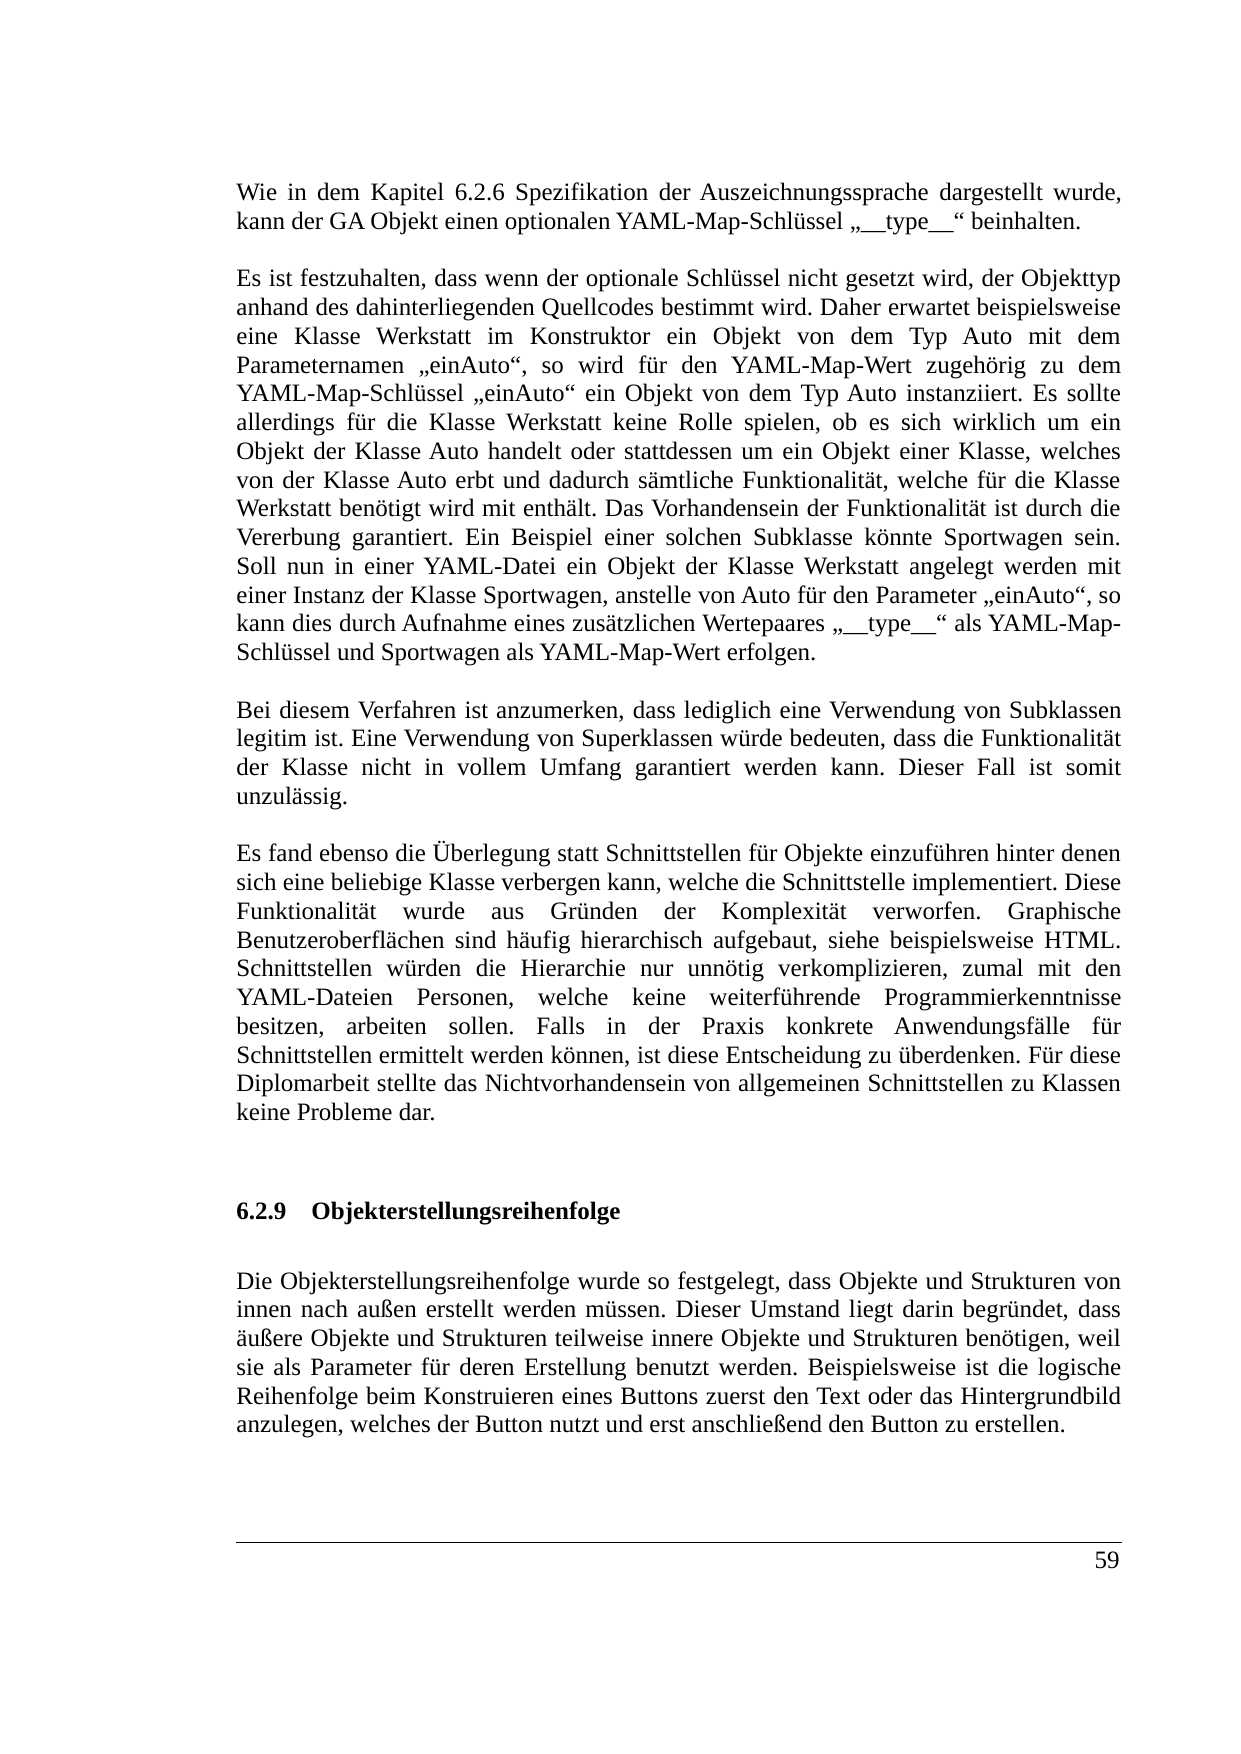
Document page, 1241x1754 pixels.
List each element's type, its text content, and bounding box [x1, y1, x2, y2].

text Bei diesem Verfahren ist anzumerken, dass lediglich eine Verwendung von Subklassen legitim ist. Eine Verwendung von Superklassen würde bedeuten, dass die Funktionalität der Klasse nicht in vollem Umfang garantiert werden kann. Dieser Fall ist somit unzulässig. [236, 695, 1122, 810]
text Wie in dem Kapitel 6.2.6 Spezifikation der Auszeichnungssprache dargestellt wurde, kann der GA Objekt einen optionalen YAML-Map-Schlüssel „__type__“ beinhalten. [236, 177, 1122, 235]
subtitle Objekterstellungsreihenfolge [236, 1196, 1122, 1224]
text Die Objekterstellungsreihenfolge wurde so festgelegt, dass Objekte und Strukturen von innen nach außen erstellt werden müssen. Dieser Umstand liegt darin begründet, dass äußere Objekte und Strukturen teilweise innere Objekte und Strukturen benötigen, weil sie als Parameter für deren Erstellung benutzt werden. Beispielsweise ist die logische Reihenfolge beim Konstruieren eines Buttons zuerst den Text oder das Hintergrundbild anzulegen, welches der Button nutzt und erst anschließend den Button zu erstellen. [236, 1266, 1122, 1438]
text Es fand ebenso die Überlegung statt Schnittstellen für Objekte einzuführen hinter denen sich eine beliebige Klasse verbergen kann, welche die Schnittstelle implementiert. Diese Funktionalität wurde aus Gründen der Komplexität verworfen. Graphische Benutzeroberflächen sind häufig hierarchisch aufgebaut, siehe beispielsweise HTML. Schnittstellen würden die Hierarchie nur unnötig verkomplizieren, zumal mit den YAML-Dateien Personen, welche keine weiterführende Programmierkenntnisse besitzen, arbeiten sollen. Falls in der Praxis konkrete Anwendungsfälle für Schnittstellen ermittelt werden können, ist diese Entscheidung zu überdenken. Für diese Diplomarbeit stellte das Nichtvorhandensein von allgemeinen Schnittstellen zu Klassen keine Probleme dar. [236, 838, 1122, 1126]
text Es ist festzuhalten, dass wenn der optionale Schlüssel nicht gesetzt wird, der Objekttyp anhand des dahinterliegenden Quellcodes bestimmt wird. Daher erwartet beispielsweise eine Klasse Werkstatt im Konstruktor ein Objekt von dem Typ Auto mit dem Parameternamen „einAuto“, so wird für den YAML-Map-Wert zugehörig zu dem YAML-Map-Schlüssel „einAuto“ ein Objekt von dem Typ Auto instanziiert. Es sollte allerdings für die Klasse Werkstatt keine Rolle spielen, ob es sich wirklich um ein Objekt der Klasse Auto handelt oder stattdessen um ein Objekt einer Klasse, welches von der Klasse Auto erbt und dadurch sämtliche Funktionalität, welche für die Klasse Werkstatt benötigt wird mit enthält. Das Vorhandensein der Funktionalität ist durch die Vererbung garantiert. Ein Beispiel einer solchen Subklasse könnte Sportwagen sein. Soll nun in einer YAML-Datei ein Objekt der Klasse Werkstatt angelegt werden mit einer Instanz der Klasse Sportwagen, anstelle von Auto für den Parameter „einAuto“, so kann dies durch Aufnahme eines zusätzlichen Wertepaares „__type__“ als YAML-Map-Schlüssel und Sportwagen als YAML-Map-Wert erfolgen. [236, 263, 1122, 666]
